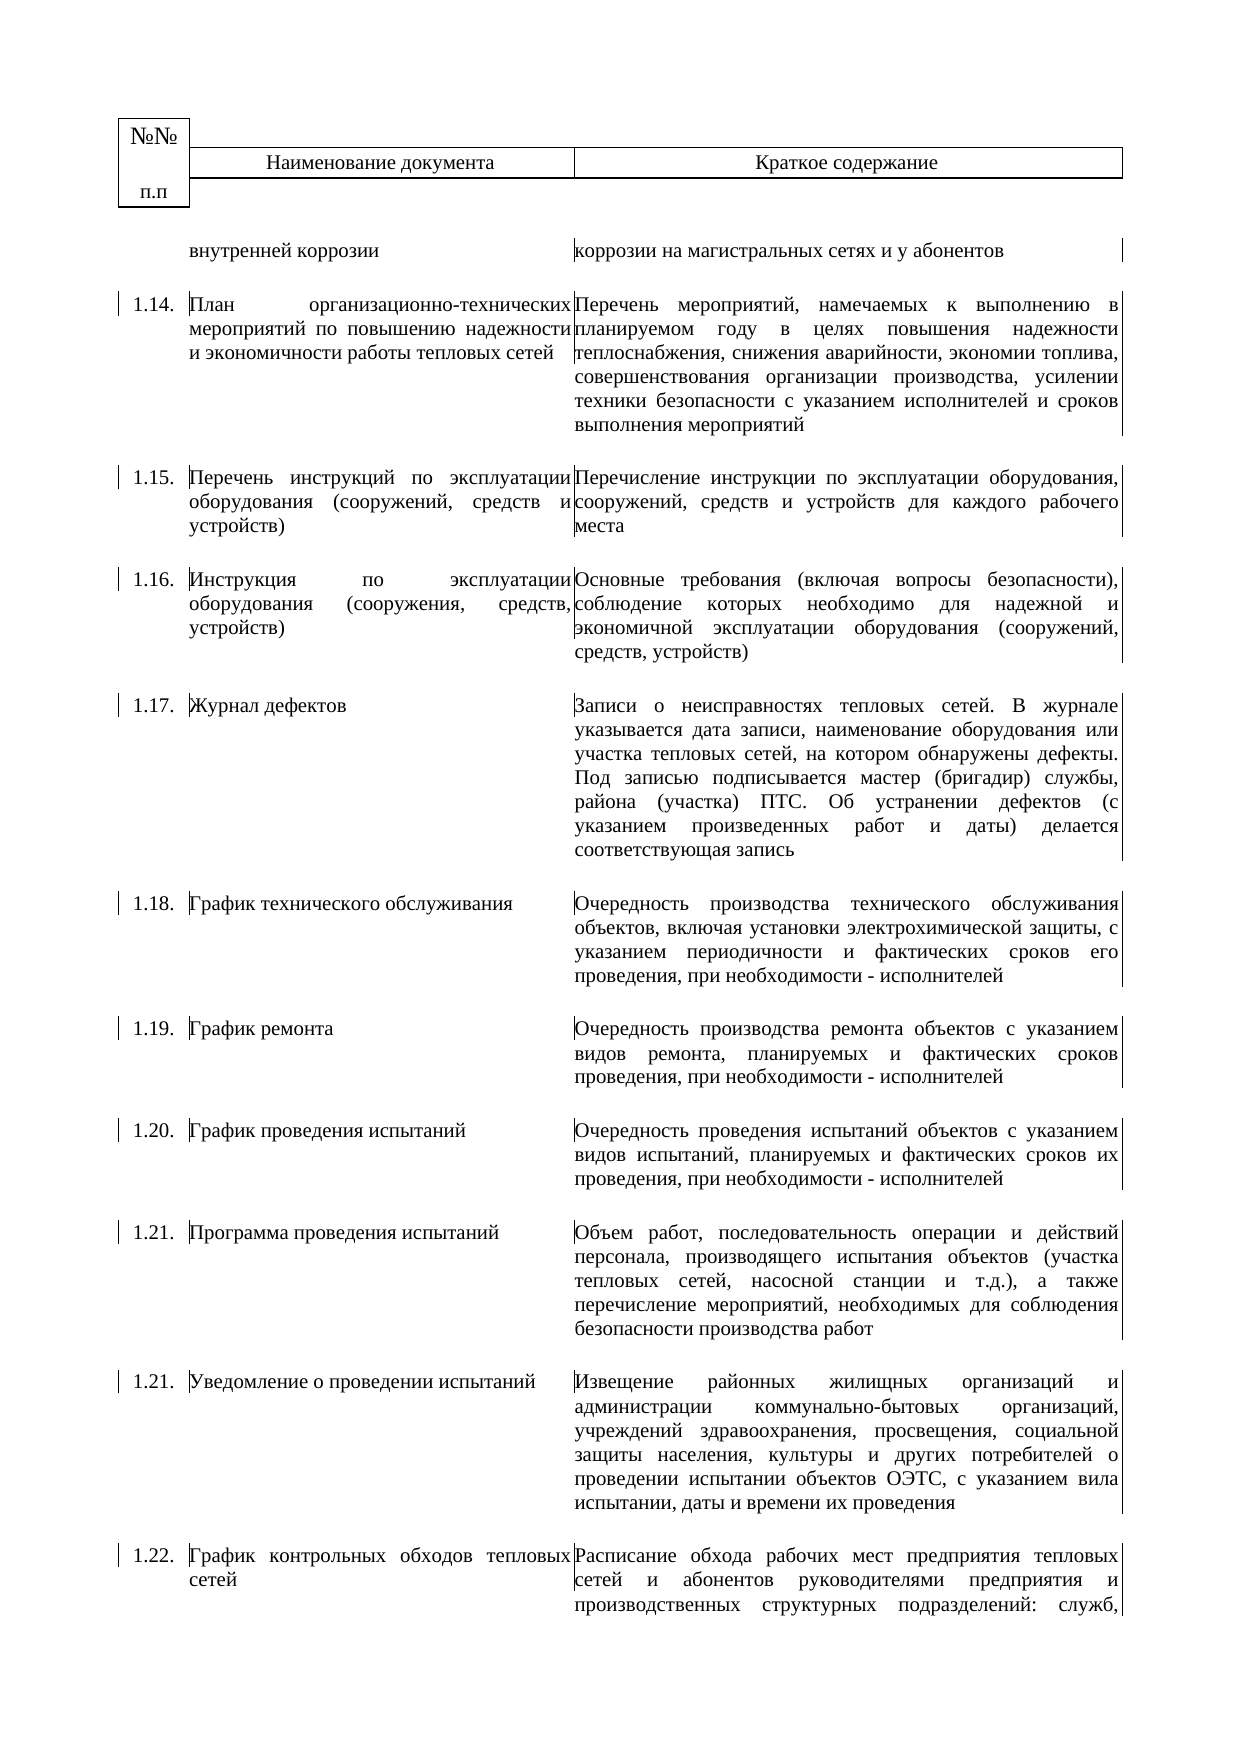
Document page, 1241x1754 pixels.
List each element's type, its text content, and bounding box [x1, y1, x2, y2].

table_header Краткое содержание [575, 148, 1122, 177]
table_cell 1.22. [118, 1543, 189, 1621]
table_cell 1.16. [118, 567, 189, 693]
table_header Наименование документа [190, 148, 574, 177]
table_header №№ п.п [119, 119, 189, 206]
table_cell коррозии на магистральных сетях и у абонентов [574, 238, 1122, 291]
table_cell Программа проведения испытаний [189, 1220, 574, 1369]
table_cell внутренней коррозии [189, 238, 574, 291]
table_cell 1.17. [118, 693, 189, 891]
table_cell Перечень инструкций по эксплуатации оборудования (сооружений, средств и устройств) [189, 465, 574, 567]
table_cell Основные требования (включая вопросы безопасности), соблюдение которых необходимо для надежной и экономичной эксплуатации оборудования (сооружений, средств, устройств) [574, 567, 1122, 693]
table_cell Очередность производства технического обслуживания объектов, включая установки электрохимической защиты, с указанием периодичности и фактических сроков его проведения, при необходимости - исполнителей [574, 891, 1122, 1016]
table_cell Объем работ, последовательность операции и действий персонала, производящего испытания объектов (участка тепловых сетей, насосной станции и т.д.), а также перечисление мероприятий, необходимых для соблюдения безопасности производства работ [574, 1220, 1122, 1369]
table_cell Расписание обхода рабочих мест предприятия тепловых сетей и абонентов руководителями предприятия и производственных структурных подразделений: служб, [574, 1543, 1122, 1621]
table_cell График контрольных обходов тепловых сетей [189, 1543, 574, 1621]
table_header [574, 118, 1122, 147]
table_cell 1.18. [118, 891, 189, 1016]
table_cell 1.21. [118, 1220, 189, 1369]
table_cell 1.19. [118, 1016, 189, 1118]
table_cell Очередность проведения испытаний объектов с указанием видов испытаний, планируемых и фактических сроков их проведения, при необходимости - исполнителей [574, 1118, 1122, 1220]
table_cell 1.14. [118, 291, 189, 465]
table_cell 1.21. [118, 1370, 189, 1543]
table_header [574, 179, 1122, 238]
table_cell Перечень мероприятий, намечаемых к выполнению в планируемом году в целях повышения надежности теплоснабжения, снижения аварийности, экономии топлива, совершенствования организации производства, усилении техники безопасности с указанием исполнителей и сроков выполнения мероприятий [574, 291, 1122, 465]
table_cell [118, 238, 189, 291]
table_cell Перечисление инструкции по эксплуатации оборудования, сооружений, средств и устройств для каждого рабочего места [574, 465, 1122, 567]
table_cell График ремонта [189, 1016, 574, 1118]
table_header [189, 179, 574, 238]
table_cell Извещение районных жилищных организаций и администрации коммунально-бытовых организаций, учреждений здравоохранения, просвещения, социальной защиты населения, культуры и других потребителей о проведении испытании объектов ОЭТС, с указанием вила испытании, даты и времени их проведения [574, 1370, 1122, 1543]
table_cell Инструкция по эксплуатации оборудования (сооружения, средств, устройств) [189, 567, 574, 693]
table_header [118, 208, 189, 238]
table_cell Записи о неисправностях тепловых сетей. В журнале указывается дата записи, наименование оборудования или участка тепловых сетей, на котором обнаружены дефекты. Под записью подписывается мастер (бригадир) службы, района (участка) ПТС. Об устранении дефектов (с указанием произведенных работ и даты) делается соответствующая запись [574, 693, 1122, 891]
table_cell Очередность производства ремонта объектов с указанием видов ремонта, планируемых и фактических сроков проведения, при необходимости - исполнителей [574, 1016, 1122, 1118]
table_cell Уведомление о проведении испытаний [189, 1370, 574, 1543]
table_cell План организационно-технических мероприятий по повышению надежности и экономичности работы тепловых сетей [189, 291, 574, 465]
table_cell Журнал дефектов [189, 693, 574, 891]
table_cell График технического обслуживания [189, 891, 574, 1016]
table_cell График проведения испытаний [189, 1118, 574, 1220]
table_cell 1.20. [118, 1118, 189, 1220]
table_header [190, 118, 574, 147]
table_cell 1.15. [118, 465, 189, 567]
